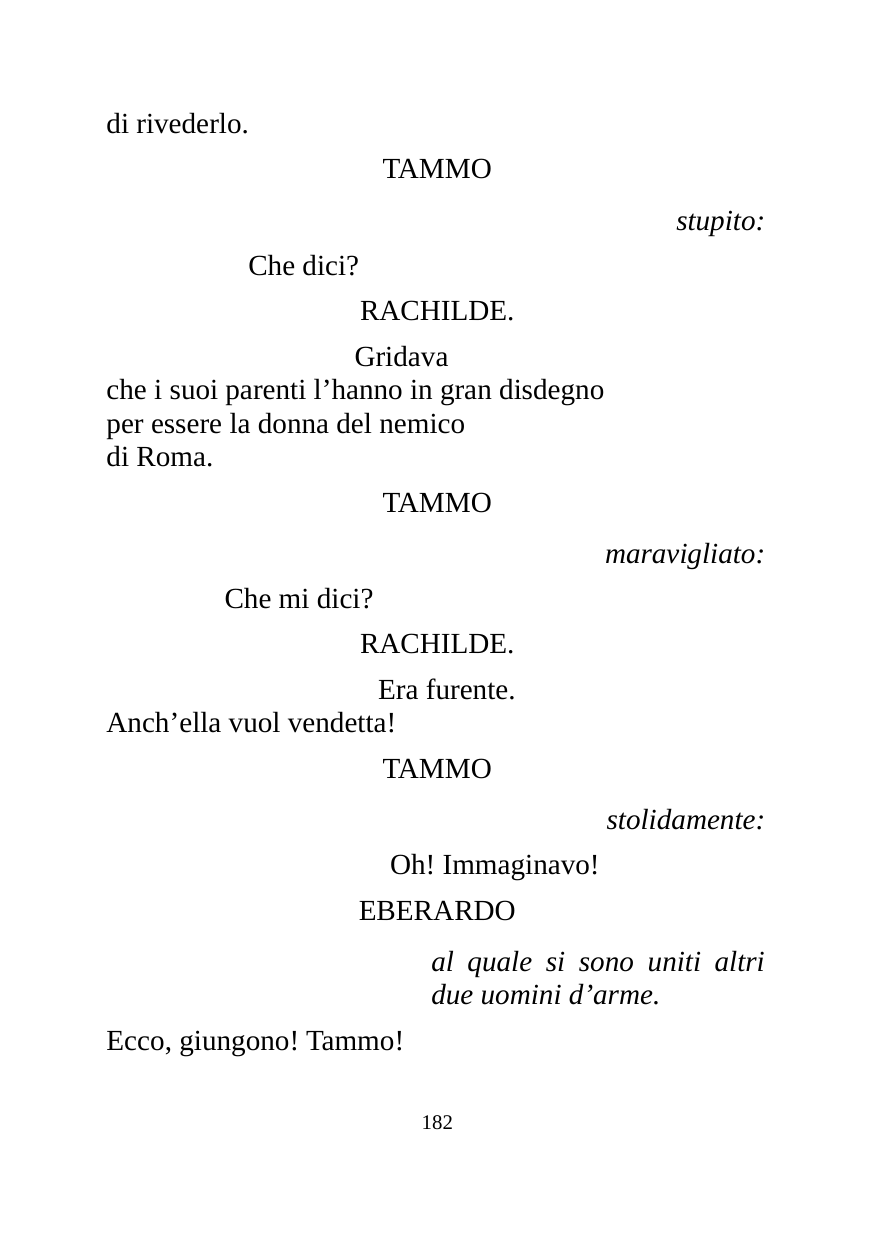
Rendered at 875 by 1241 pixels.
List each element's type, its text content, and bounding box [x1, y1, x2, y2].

text di rivederlo. [106, 106, 768, 140]
text Ecco, giungono! Tammo! [106, 1023, 768, 1056]
text al quale si sono uniti altri due uomini d’arme. [431, 944, 768, 1011]
text Oh! Immaginavo! [106, 847, 768, 881]
text RACHILDE. [106, 293, 768, 327]
text stupito: [342, 203, 768, 236]
text Che dici? [106, 248, 768, 282]
text TAMMO [106, 751, 768, 784]
text TAMMO [106, 485, 768, 518]
text RACHILDE. [106, 627, 768, 660]
text Era furente. Anch’ella vuol vendetta! [106, 672, 768, 739]
text stolidamente: [342, 802, 768, 836]
text TAMMO [106, 152, 768, 185]
text Che mi dici? [106, 581, 768, 615]
text maravigliato: [342, 536, 768, 569]
text EBERARDO [106, 893, 768, 926]
text Gridava che i suoi parenti l’hanno in gran disdegno per essere la donna del nemico di Roma. [106, 339, 768, 473]
